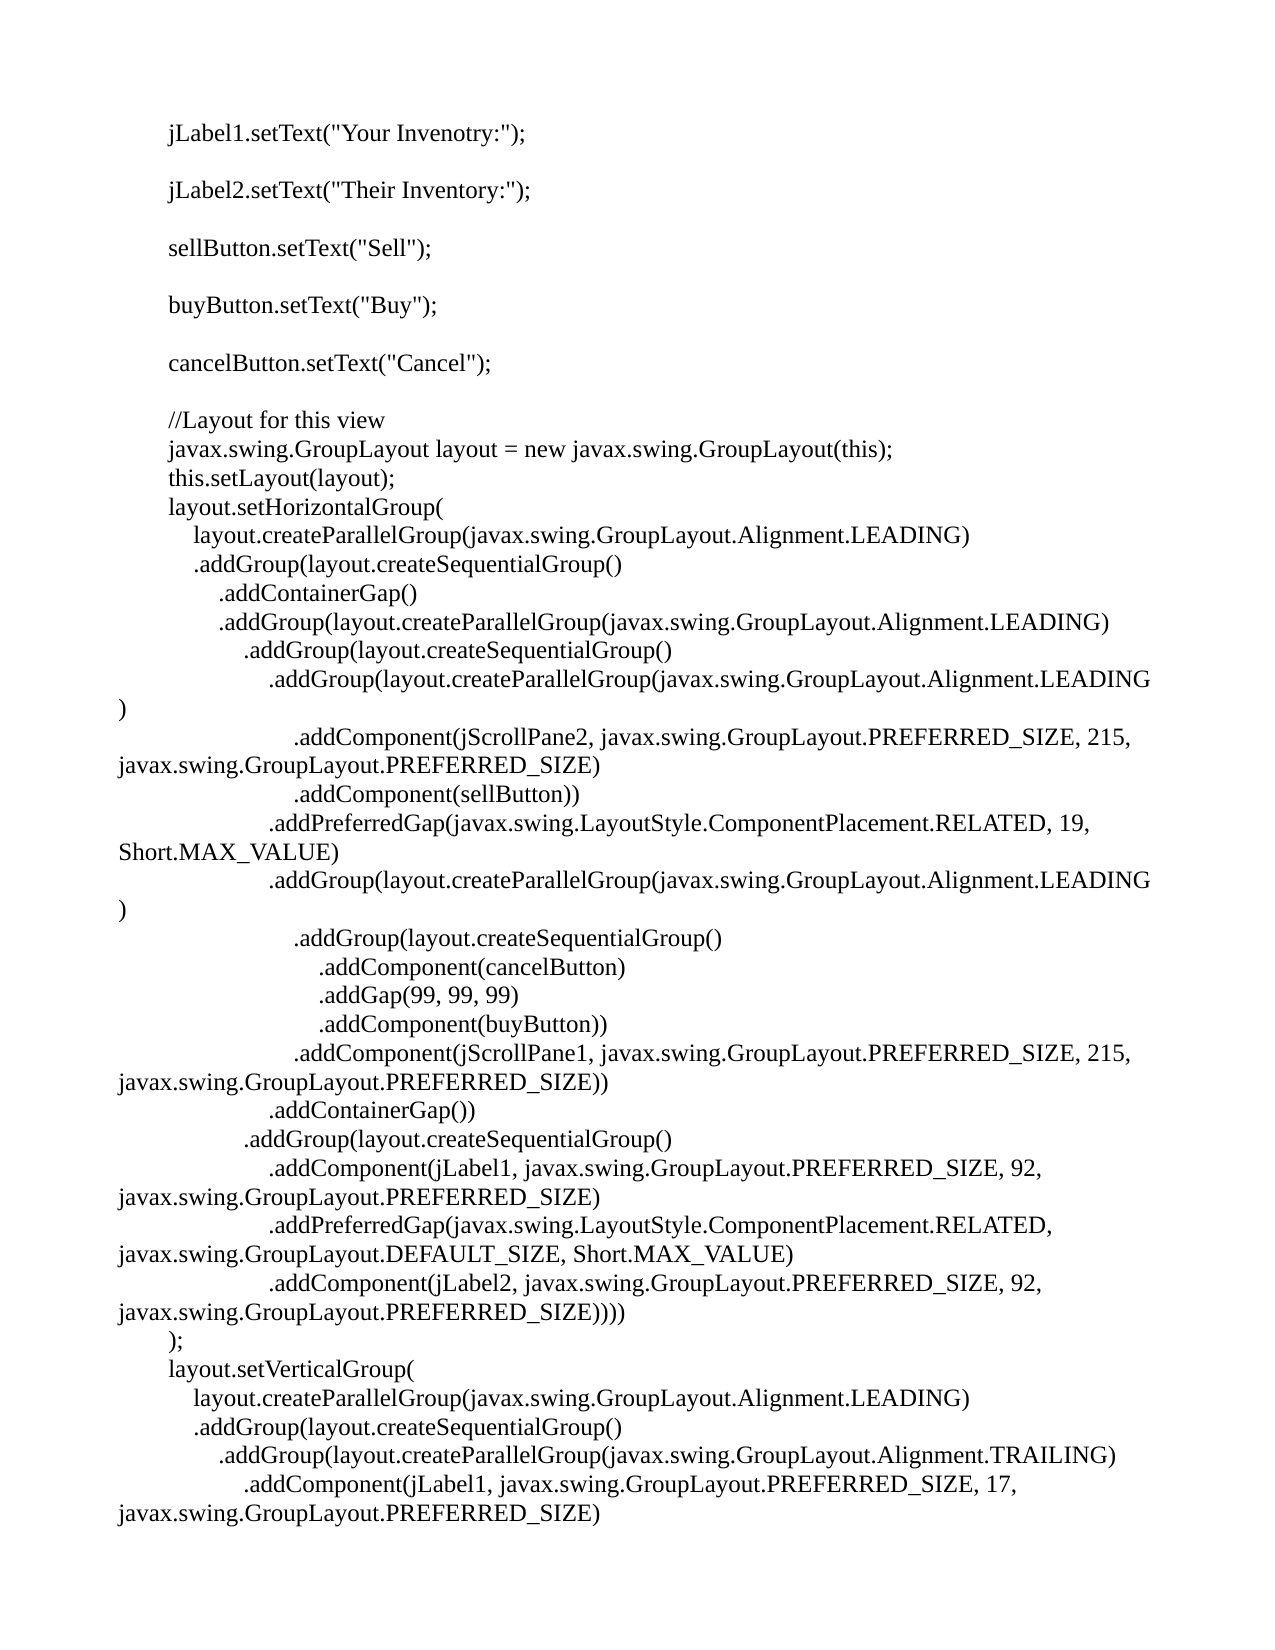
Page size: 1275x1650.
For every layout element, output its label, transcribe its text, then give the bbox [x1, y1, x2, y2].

text .addComponent(jScrollPane1, javax.swing.GroupLayout.PREFERRED_SIZE, 215, javax.swing.GroupLayout.PREFERRED_SIZE)) [118, 1038, 1157, 1096]
text .addGroup(layout.createSequentialGroup() [118, 1124, 1157, 1153]
text layout.setVerticalGroup( [118, 1354, 1157, 1383]
text .addGroup(layout.createParallelGroup(javax.swing.GroupLayout.Alignment.LEADING) [118, 866, 1157, 923]
text .addPreferredGap(javax.swing.LayoutStyle.ComponentPlacement.RELATED, 19, Short.MAX_VALUE) [118, 808, 1157, 866]
text layout.setHorizontalGroup( [118, 492, 1157, 521]
text .addGroup(layout.createSequentialGroup() [118, 549, 1157, 578]
text layout.createParallelGroup(javax.swing.GroupLayout.Alignment.LEADING) [118, 1383, 1157, 1412]
text jLabel2.setText("Their Inventory:"); [118, 176, 1157, 204]
text .addContainerGap() [118, 578, 1157, 607]
text this.setLayout(layout); [118, 463, 1157, 492]
text cancelButton.setText("Cancel"); [118, 348, 1157, 377]
text .addGroup(layout.createSequentialGroup() [118, 923, 1157, 952]
text sellButton.setText("Sell"); [118, 233, 1157, 262]
text .addGap(99, 99, 99) [118, 981, 1157, 1009]
text layout.createParallelGroup(javax.swing.GroupLayout.Alignment.LEADING) [118, 521, 1157, 549]
text jLabel1.setText("Your Invenotry:"); [118, 118, 1157, 147]
text .addContainerGap()) [118, 1096, 1157, 1124]
text //Layout for this view [118, 406, 1157, 434]
text buyButton.setText("Buy"); [118, 291, 1157, 319]
text .addComponent(sellButton)) [118, 779, 1157, 808]
text .addGroup(layout.createSequentialGroup() [118, 1412, 1157, 1441]
text .addComponent(cancelButton) [118, 952, 1157, 981]
text .addComponent(jScrollPane2, javax.swing.GroupLayout.PREFERRED_SIZE, 215, javax.swing.GroupLayout.PREFERRED_SIZE) [118, 722, 1157, 779]
text .addComponent(jLabel2, javax.swing.GroupLayout.PREFERRED_SIZE, 92, javax.swing.GroupLayout.PREFERRED_SIZE)))) [118, 1268, 1157, 1326]
text .addComponent(jLabel1, javax.swing.GroupLayout.PREFERRED_SIZE, 17, javax.swing.GroupLayout.PREFERRED_SIZE) [118, 1469, 1157, 1527]
text .addComponent(jLabel1, javax.swing.GroupLayout.PREFERRED_SIZE, 92, javax.swing.GroupLayout.PREFERRED_SIZE) [118, 1153, 1157, 1211]
text .addGroup(layout.createSequentialGroup() [118, 636, 1157, 664]
text .addGroup(layout.createParallelGroup(javax.swing.GroupLayout.Alignment.LEADING) [118, 607, 1157, 636]
text javax.swing.GroupLayout layout = new javax.swing.GroupLayout(this); [118, 434, 1157, 463]
text .addGroup(layout.createParallelGroup(javax.swing.GroupLayout.Alignment.TRAILING) [118, 1441, 1157, 1469]
text .addComponent(buyButton)) [118, 1009, 1157, 1038]
text .addPreferredGap(javax.swing.LayoutStyle.ComponentPlacement.RELATED, javax.swing.GroupLayout.DEFAULT_SIZE, Short.MAX_VALUE) [118, 1211, 1157, 1268]
text .addGroup(layout.createParallelGroup(javax.swing.GroupLayout.Alignment.LEADING) [118, 664, 1157, 722]
text ); [118, 1326, 1157, 1354]
